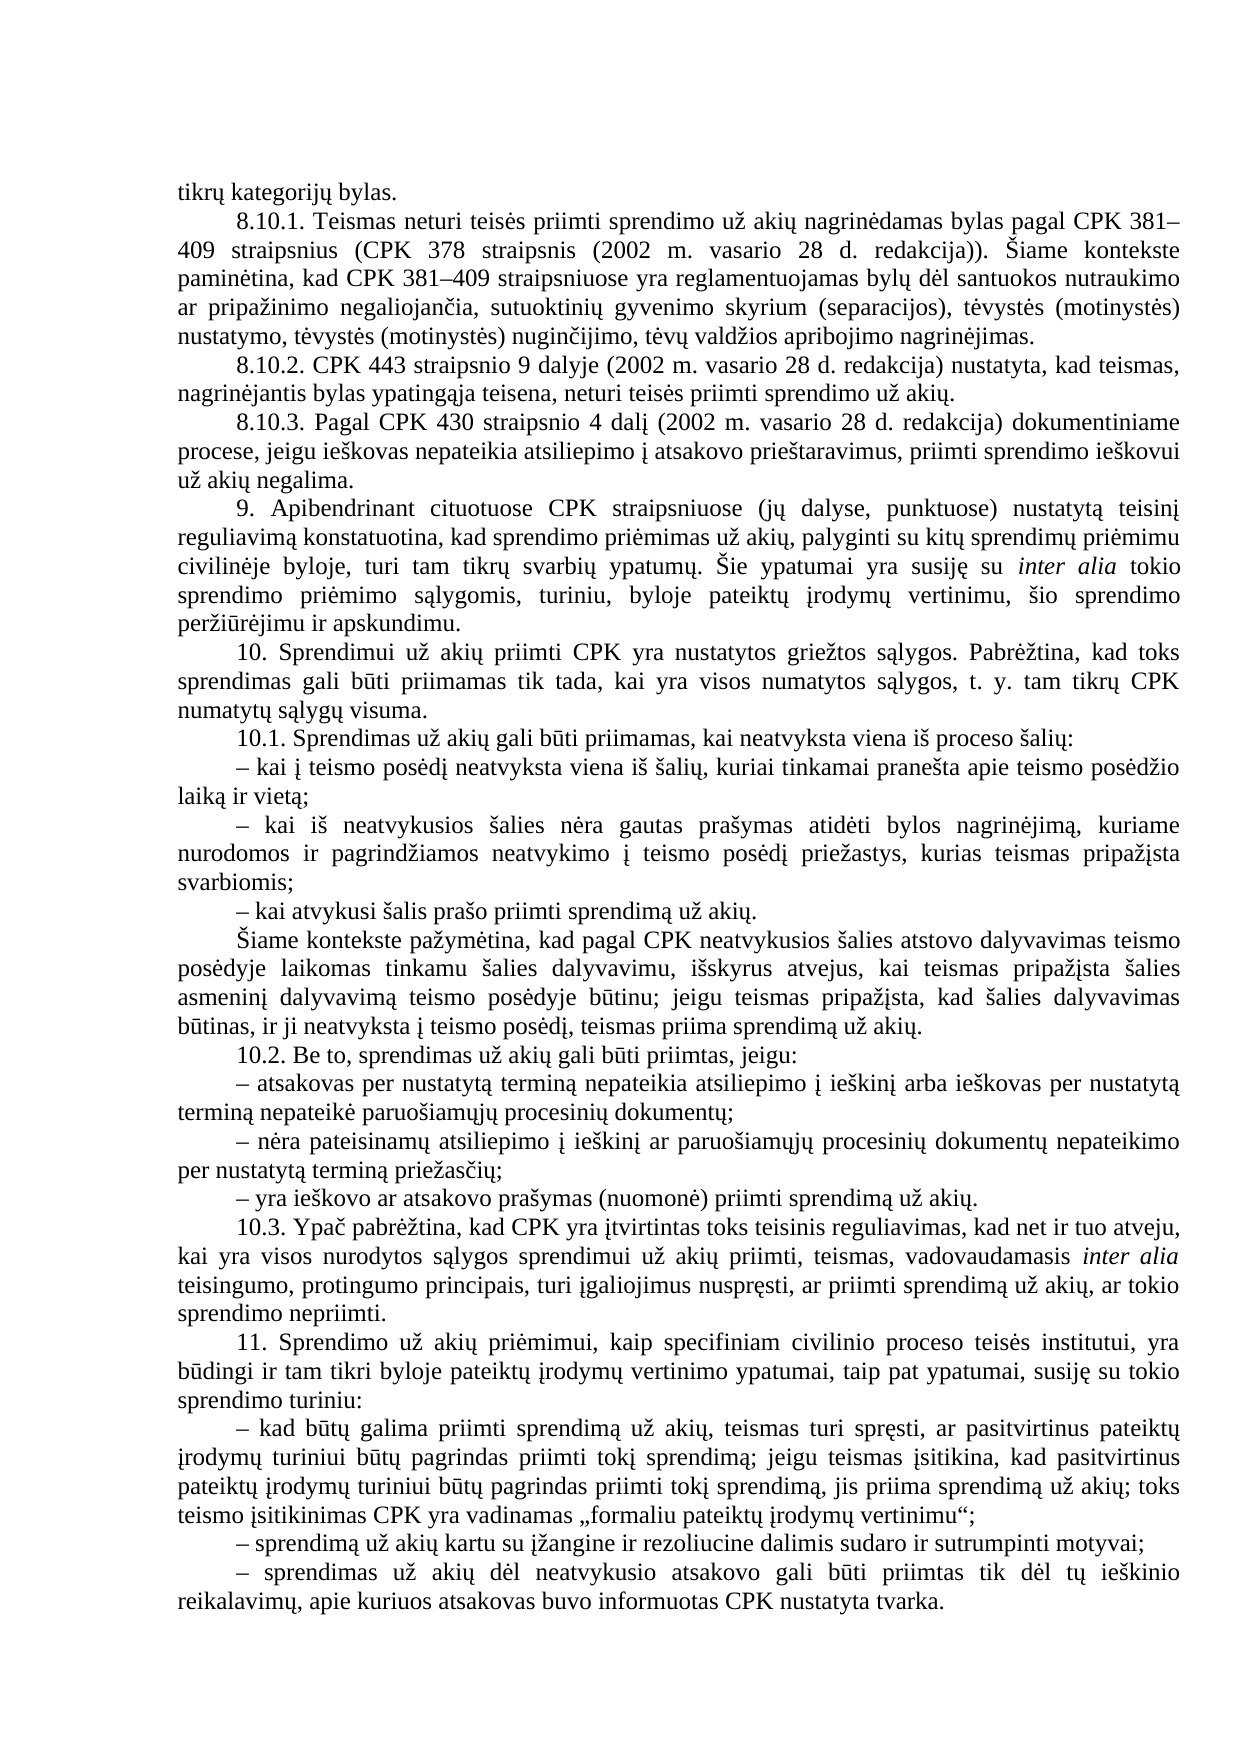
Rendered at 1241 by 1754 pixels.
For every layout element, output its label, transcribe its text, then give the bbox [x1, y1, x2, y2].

text tikrų kategorijų bylas. [177, 177, 1181, 206]
text – yra ieškovo ar atsakovo prašymas (nuomonė) priimti sprendimą už akių. [177, 1183, 1181, 1212]
text Šiame kontekste pažymėtina, kad pagal CPK neatvykusios šalies atstovo dalyvavimas teismo posėdyje laikomas tinkamu šalies dalyvavimu, išskyrus atvejus, kai teismas pripažįsta šalies asmeninį dalyvavimą teismo posėdyje būtinu; jeigu teismas pripažįsta, kad šalies dalyvavimas būtinas, ir ji neatvyksta į teismo posėdį, teismas priima sprendimą už akių. [177, 925, 1181, 1040]
text 8.10.2. CPK 443 straipsnio 9 dalyje (2002 m. vasario 28 d. redakcija) nustatyta, kad teismas, nagrinėjantis bylas ypatingąja teisena, neturi teisės priimti sprendimo už akių. [177, 350, 1181, 407]
text 11. Sprendimo už akių priėmimui, kaip specifiniam civilinio proceso teisės institutui, yra būdingi ir tam tikri byloje pateiktų įrodymų vertinimo ypatumai, taip pat ypatumai, susiję su tokio sprendimo turiniu: [177, 1327, 1181, 1413]
text – kai į teismo posėdį neatvyksta viena iš šalių, kuriai tinkamai pranešta apie teismo posėdžio laiką ir vietą; [177, 752, 1181, 810]
text 10.2. Be to, sprendimas už akių gali būti priimtas, jeigu: [177, 1040, 1181, 1068]
text 8.10.1. Teismas neturi teisės priimti sprendimo už akių nagrinėdamas bylas pagal CPK 381–409 straipsnius (CPK 378 straipsnis (2002 m. vasario 28 d. redakcija)). Šiame kontekste paminėtina, kad CPK 381–409 straipsniuose yra reglamentuojamas bylų dėl santuokos nutraukimo ar pripažinimo negaliojančia, sutuoktinių gyvenimo skyrium (separacijos), tėvystės (motinystės) nustatymo, tėvystės (motinystės) nuginčijimo, tėvų valdžios apribojimo nagrinėjimas. [177, 206, 1181, 350]
text 8.10.3. Pagal CPK 430 straipsnio 4 dalį (2002 m. vasario 28 d. redakcija) dokumentiniame procese, jeigu ieškovas nepateikia atsiliepimo į atsakovo prieštaravimus, priimti sprendimo ieškovui už akių negalima. [177, 407, 1181, 493]
text – sprendimą už akių kartu su įžangine ir rezoliucine dalimis sudaro ir sutrumpinti motyvai; [177, 1528, 1181, 1557]
text 9. Apibendrinant cituotuose CPK straipsniuose (jų dalyse, punktuose) nustatytą teisinį reguliavimą konstatuotina, kad sprendimo priėmimas už akių, palyginti su kitų sprendimų priėmimu civilinėje byloje, turi tam tikrų svarbių ypatumų. Šie ypatumai yra susiję su inter alia tokio sprendimo priėmimo sąlygomis, turiniu, byloje pateiktų įrodymų vertinimu, šio sprendimo peržiūrėjimu ir apskundimu. [177, 493, 1181, 637]
text 10.1. Sprendimas už akių gali būti priimamas, kai neatvyksta viena iš proceso šalių: [177, 723, 1181, 752]
text 10. Sprendimui už akių priimti CPK yra nustatytos griežtos sąlygos. Pabrėžtina, kad toks sprendimas gali būti priimamas tik tada, kai yra visos numatytos sąlygos, t. y. tam tikrų CPK numatytų sąlygų visuma. [177, 637, 1181, 723]
text – atsakovas per nustatytą terminą nepateikia atsiliepimo į ieškinį arba ieškovas per nustatytą terminą nepateikė paruošiamųjų procesinių dokumentų; [177, 1068, 1181, 1126]
text – kad būtų galima priimti sprendimą už akių, teismas turi spręsti, ar pasitvirtinus pateiktų įrodymų turiniui būtų pagrindas priimti tokį sprendimą; jeigu teismas įsitikina, kad pasitvirtinus pateiktų įrodymų turiniui būtų pagrindas priimti tokį sprendimą, jis priima sprendimą už akių; toks teismo įsitikinimas CPK yra vadinamas „formaliu pateiktų įrodymų vertinimu“; [177, 1413, 1181, 1528]
text – kai iš neatvykusios šalies nėra gautas prašymas atidėti bylos nagrinėjimą, kuriame nurodomos ir pagrindžiamos neatvykimo į teismo posėdį priežastys, kurias teismas pripažįsta svarbiomis; [177, 810, 1181, 896]
text – nėra pateisinamų atsiliepimo į ieškinį ar paruošiamųjų procesinių dokumentų nepateikimo per nustatytą terminą priežasčių; [177, 1126, 1181, 1183]
text – sprendimas už akių dėl neatvykusio atsakovo gali būti priimtas tik dėl tų ieškinio reikalavimų, apie kuriuos atsakovas buvo informuotas CPK nustatyta tvarka. [177, 1557, 1181, 1615]
text 10.3. Ypač pabrėžtina, kad CPK yra įtvirtintas toks teisinis reguliavimas, kad net ir tuo atveju, kai yra visos nurodytos sąlygos sprendimui už akių priimti, teismas, vadovaudamasis inter alia teisingumo, protingumo principais, turi įgaliojimus nuspręsti, ar priimti sprendimą už akių, ar tokio sprendimo nepriimti. [177, 1212, 1181, 1327]
text – kai atvykusi šalis prašo priimti sprendimą už akių. [177, 896, 1181, 925]
